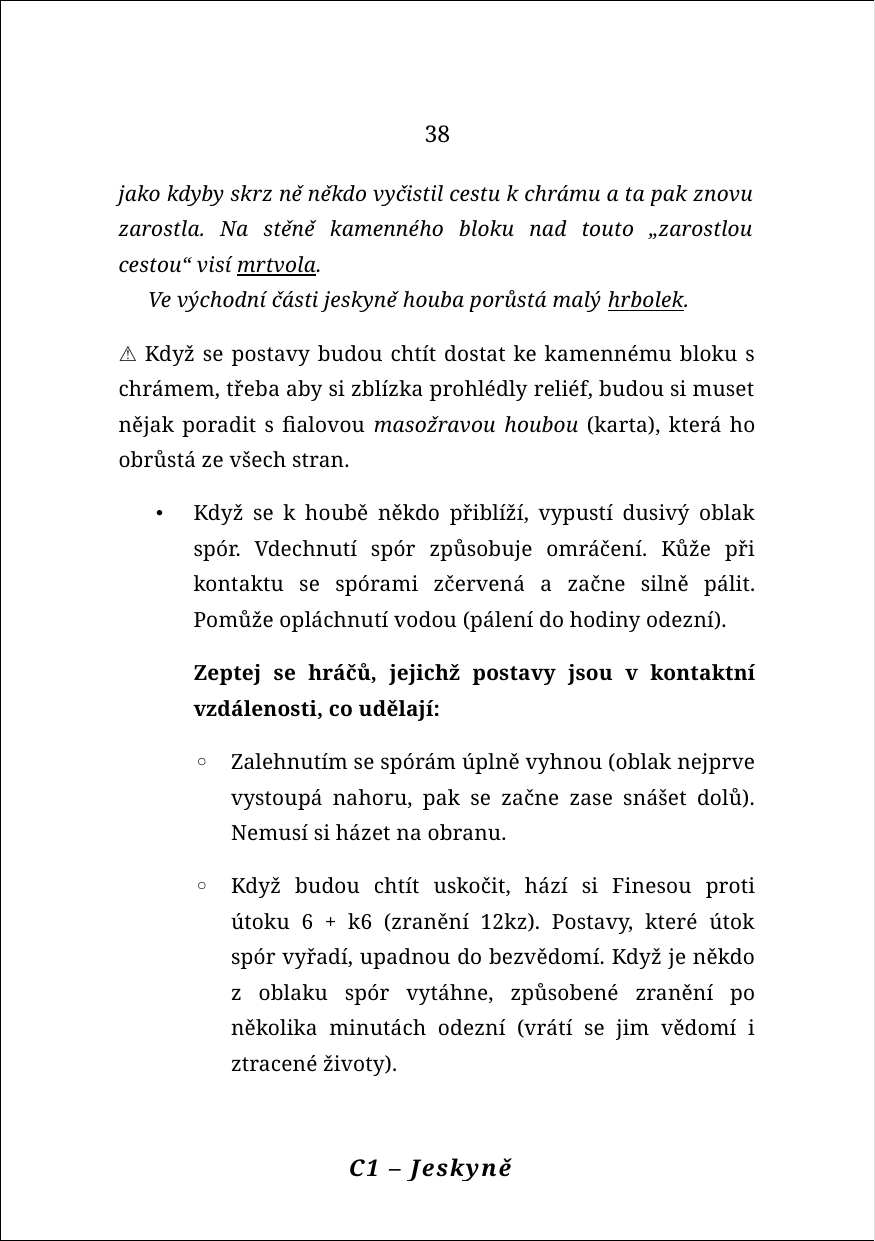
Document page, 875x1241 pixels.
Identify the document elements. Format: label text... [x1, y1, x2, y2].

list Zalehnutím se spórám úplně vyhnou (oblak nejprve vystoupá nahoru, pak se začne zase snášet dolů). Nemusí si házet na obranu. [193, 747, 756, 847]
list Když budou chtít uskočit, hází si Finesou proti útoku 6 + k6 (zranění 12kz). Postavy, které útok spór vyřadí, upadnou do bezvědomí. Když je někdo z oblaku spór vytáhne, způsobené zranění po několika minutách odezní (vrátí se jim vědomí i ztracené životy). [193, 871, 756, 1077]
list Když se k houbě někdo přiblíží, vypustí dusivý oblak spór. Vdechnutí spór způsobuje omráčení. Kůže při kontaktu se spórami zčervená a začne silně pálit. Pomůže opláchnutí vodou (pálení do hodiny odezní). [156, 498, 756, 633]
text jako kdyby skrz ně někdo vyčistil cestu k chrámu a ta pak znovu zarostla. Na stěně kamenného bloku nad touto „zarostlou cestou“ visí mrtvola. Ve východní části jeskyně houba porůstá malý hrbolek. [118, 179, 756, 314]
text ⚠ Když se postavy budou chtít dostat ke kamennému bloku s chrámem, třeba aby si zblízka prohlédly reliéf, budou si muset nějak poradit s fialovou masožravou houbou (karta), která ho obrůstá ze všech stran. [118, 339, 756, 474]
list Zeptej se hráčů, jejichž postavy jsou v kontaktní vzdálenosti, co udělají: [156, 658, 756, 722]
